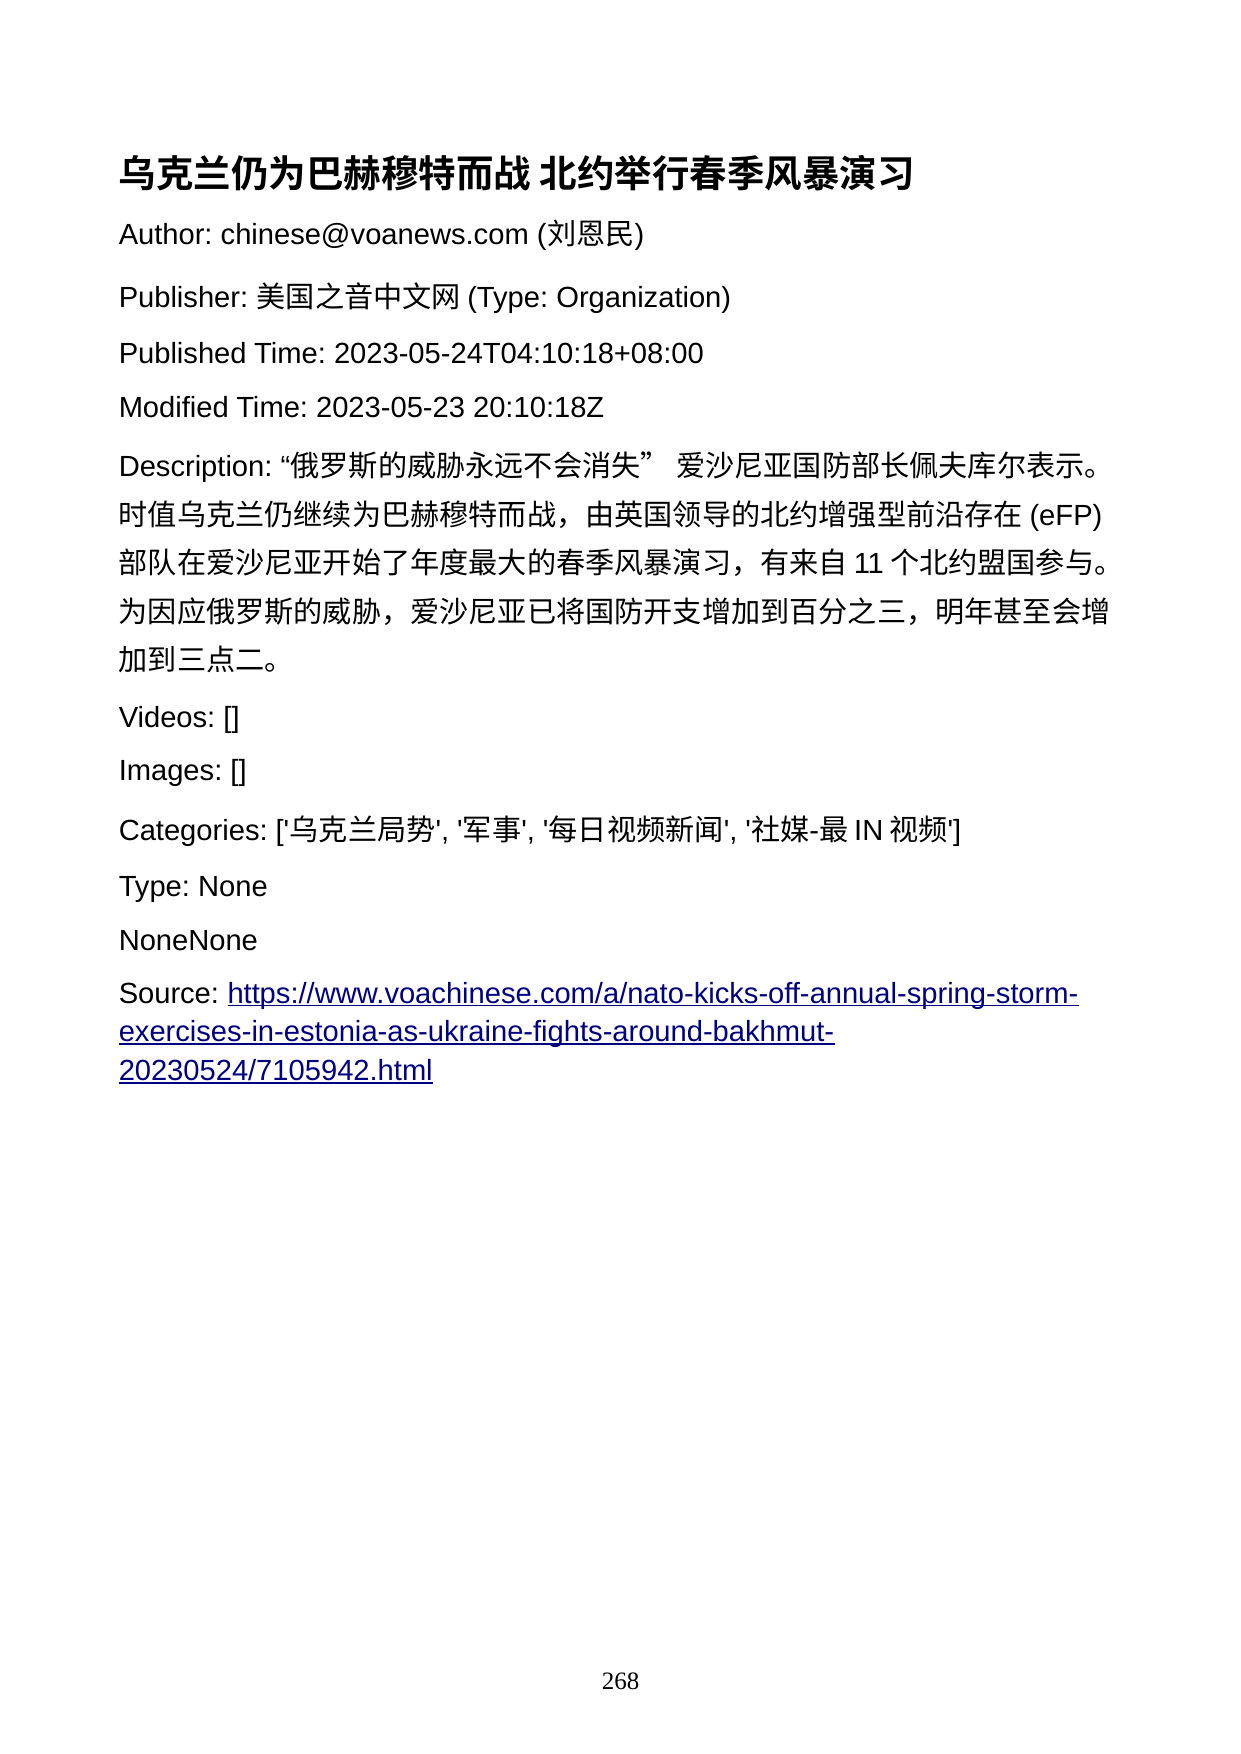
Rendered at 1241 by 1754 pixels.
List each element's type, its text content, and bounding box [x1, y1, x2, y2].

text Videos: [] [118, 700, 1122, 734]
text Description: “俄罗斯的威胁永远不会消失” 爱沙尼亚国防部长佩夫库尔表示。时值乌克兰仍继续为巴赫穆特而战，由英国领导的北约增强型前沿存在 (eFP) 部队在爱沙尼亚开始了年度最大的春季风暴演习，有来自11个北约盟国参与。为因应俄罗斯的威胁，爱沙尼亚已将国防开支增加到百分之三，明年甚至会增加到三点二。 [118, 443, 1122, 679]
text Images: [] [118, 753, 1122, 787]
text Source: https://www.voachinese.com/a/nato-kicks-off-annual-spring-storm-exercises-in-estonia-as-ukraine-fights-around-bakhmut-20230524/7105942.html [118, 976, 1122, 1086]
text Publisher: 美国之音中文网 (Type: Organization) [118, 273, 1122, 316]
text Published Time: 2023-05-24T04:10:18+08:00 [118, 337, 1122, 370]
text Modified Time: 2023-05-23 20:10:18Z [118, 390, 1122, 423]
text Categories: ['乌克兰局势', '军事', '每日视频新闻', '社媒-最IN视频'] [118, 806, 1122, 849]
text Type: None [118, 869, 1122, 903]
text Author: chinese@voanews.com (刘恩民) [118, 210, 1122, 253]
subtitle 乌克兰仍为巴赫穆特而战 北约举行春季风暴演习 [118, 143, 1122, 198]
text NoneNone [118, 923, 1122, 956]
